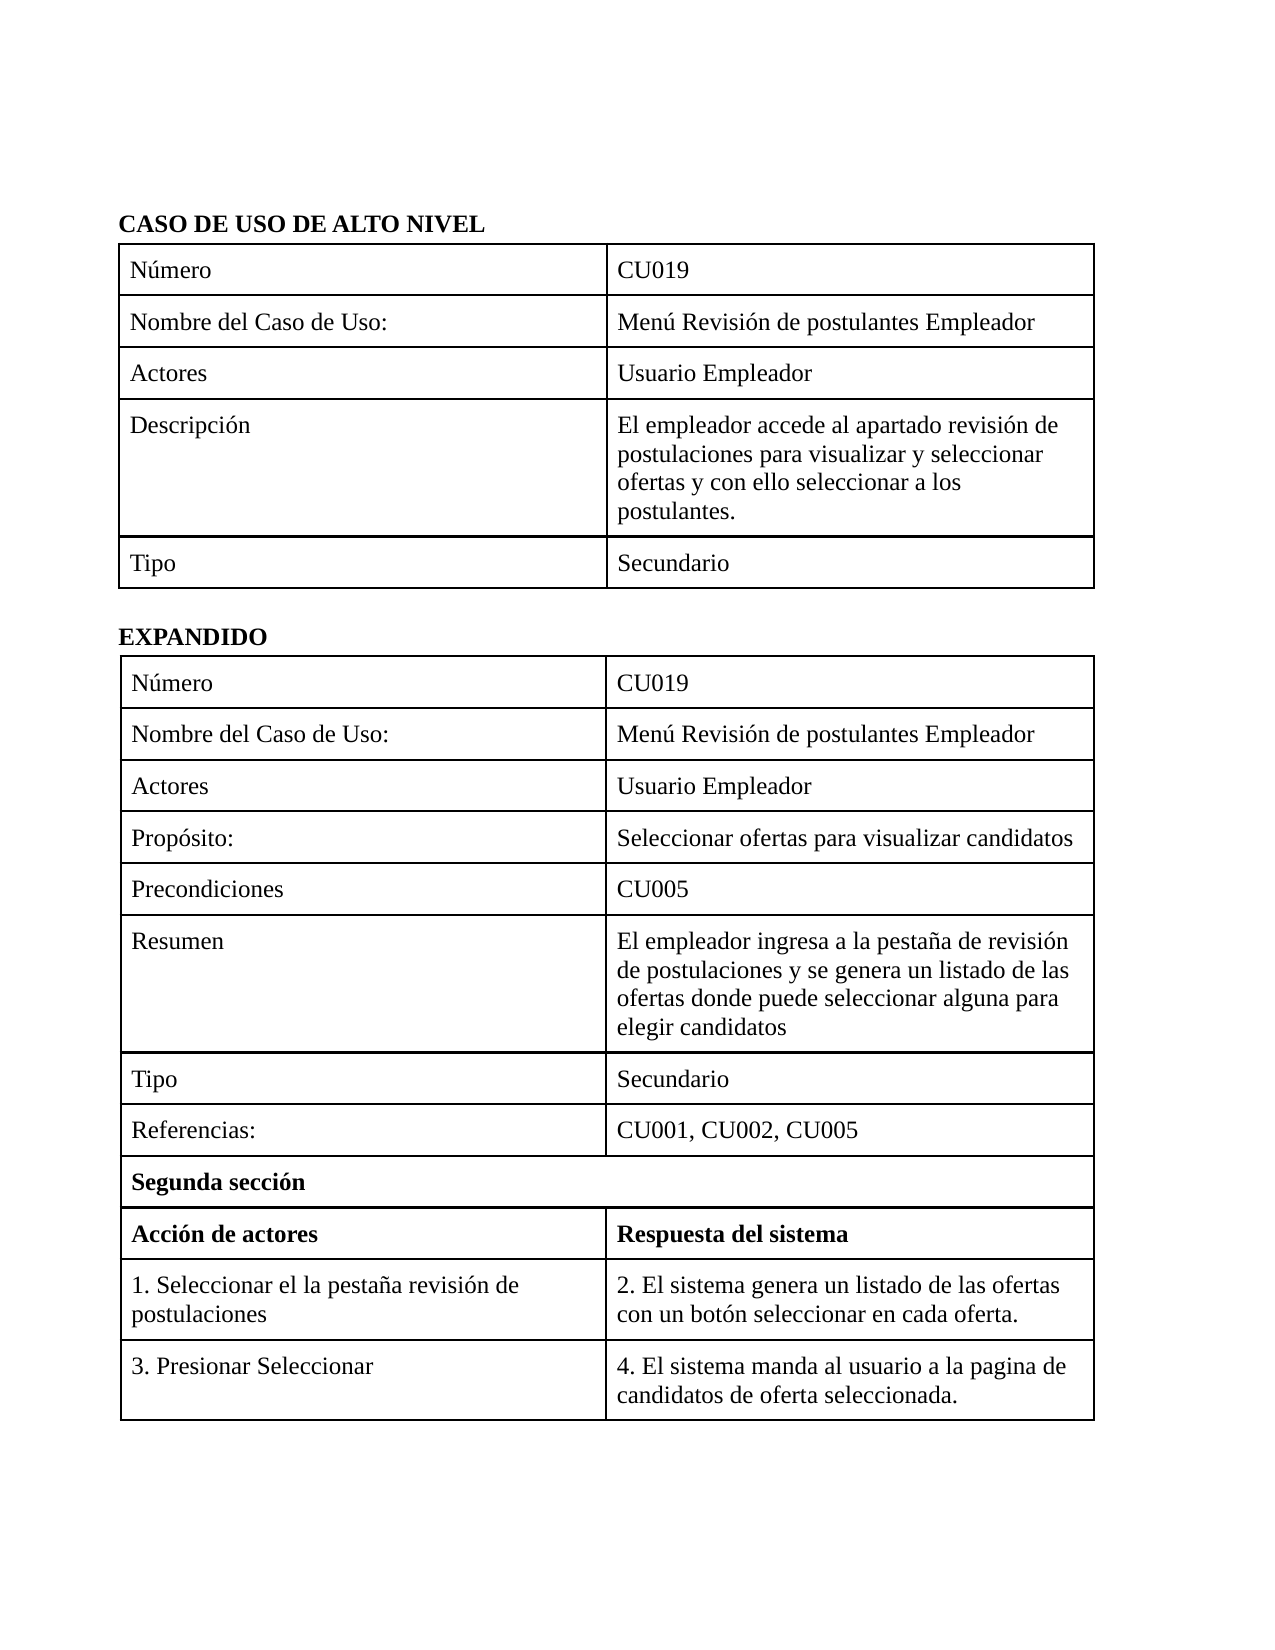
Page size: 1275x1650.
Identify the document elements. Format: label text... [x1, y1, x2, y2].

table_header Número [122, 657, 605, 707]
table_cell Menú Revisión de postulantes Empleador [607, 709, 1093, 758]
table_cell Resumen [122, 916, 605, 1051]
table_cell Respuesta del sistema [607, 1209, 1093, 1258]
table_header CU019 [607, 657, 1093, 707]
table_cell 1. Seleccionar el la pestaña revisión de postulaciones [122, 1260, 605, 1338]
table_cell El empleador ingresa a la pestaña de revisión de postulaciones y se genera un listado de las ofertas donde puede seleccionar alguna para elegir candidatos [607, 916, 1093, 1051]
table_cell Propósito: [122, 812, 605, 862]
table_cell Actores [122, 761, 605, 810]
text CASO DE USO DE ALTO NIVEL [118, 209, 1157, 238]
table_cell CU005 [607, 864, 1093, 913]
table_cell CU001, CU002, CU005 [607, 1105, 1093, 1155]
table_cell Precondiciones [122, 864, 605, 913]
table_cell El empleador accede al apartado revisión de postulaciones para visualizar y seleccionar ofertas y con ello seleccionar a los postulantes. [608, 400, 1093, 535]
table_cell Acción de actores [122, 1209, 605, 1258]
table_cell Referencias: [122, 1105, 605, 1155]
table_cell Actores [120, 348, 606, 397]
table_cell Descripción [120, 400, 606, 535]
table_cell Tipo [120, 538, 606, 587]
text EXPANDIDO [118, 622, 1157, 651]
table_cell Usuario Empleador [608, 348, 1093, 397]
table_cell Usuario Empleador [607, 761, 1093, 810]
table_header Número [120, 245, 606, 294]
table_header CU019 [608, 245, 1093, 294]
table_cell Segunda sección [122, 1157, 1093, 1206]
table_cell Secundario [608, 538, 1093, 587]
table_cell 3. Presionar Seleccionar [122, 1341, 605, 1419]
table_cell Nombre del Caso de Uso: [120, 296, 606, 346]
table_cell Nombre del Caso de Uso: [122, 709, 605, 758]
table_cell Seleccionar ofertas para visualizar candidatos [607, 812, 1093, 862]
table_cell Secundario [607, 1054, 1093, 1103]
table_cell 4. El sistema manda al usuario a la pagina de candidatos de oferta seleccionada. [607, 1341, 1093, 1419]
table_cell 2. El sistema genera un listado de las ofertas con un botón seleccionar en cada oferta. [607, 1260, 1093, 1338]
table_cell Menú Revisión de postulantes Empleador [608, 296, 1093, 346]
table_cell Tipo [122, 1054, 605, 1103]
